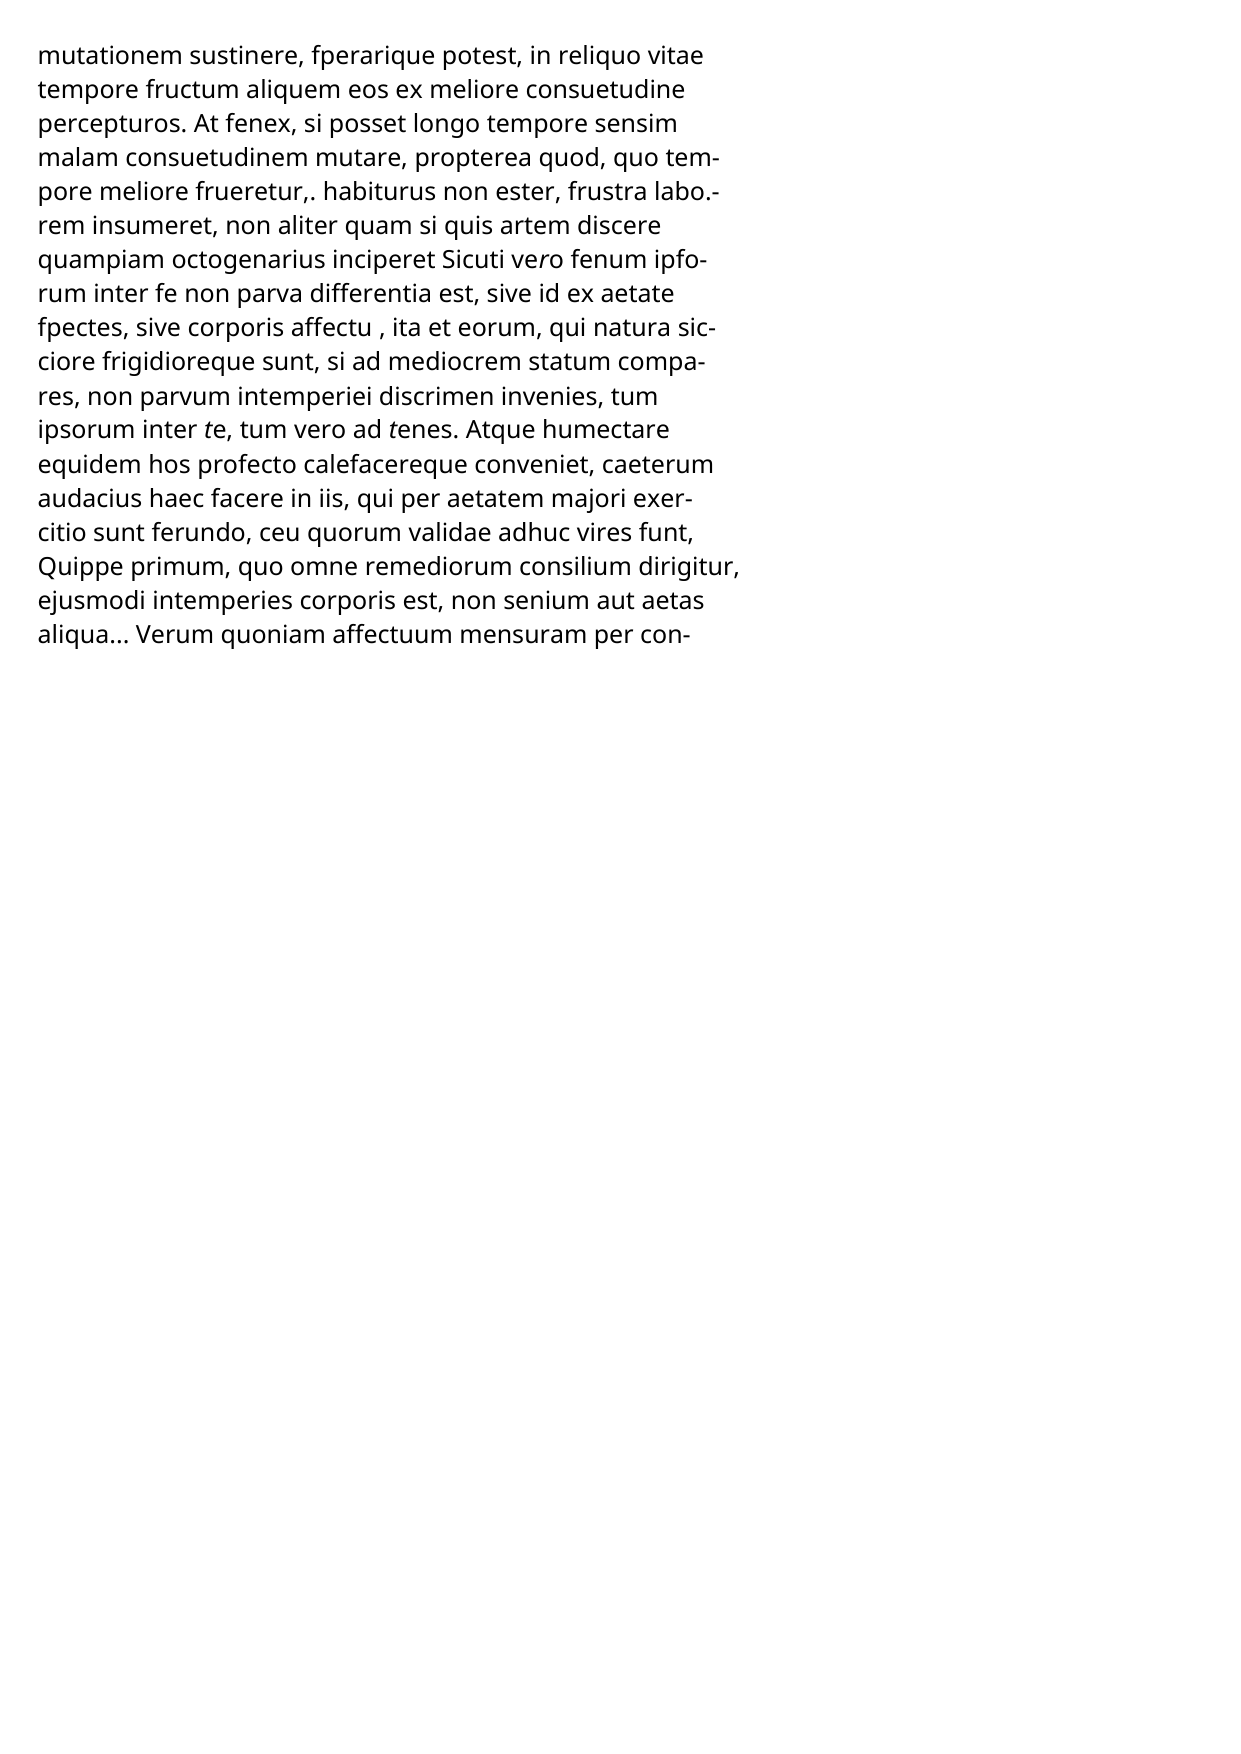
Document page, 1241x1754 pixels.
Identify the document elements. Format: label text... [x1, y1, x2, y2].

text mutationem sustinere, fperarique potest, in reliquo vitae tempore fructum aliquem eos ex meliore consuetudine percepturos. At fenex, si posset longo tempore sensim malam consuetudinem mutare, propterea quod, quo tem- pore meliore frueretur,. habiturus non ester, frustra labo.- rem insumeret, non aliter quam si quis artem discere quampiam octogenarius inciperet Sicuti vero fenum ipfo- rum inter fe non parva differentia est, sive id ex aetate fpectes, sive corporis affectu , ita et eorum, qui natura sic- ciore frigidioreque sunt, si ad mediocrem statum compa- res, non parvum intemperiei discrimen invenies, tum ipsorum inter te, tum vero ad tenes. Atque humectare equidem hos profecto calefacereque conveniet, caeterum audacius haec facere in iis, qui per aetatem majori exer- citio sunt ferundo, ceu quorum validae adhuc vires funt, Quippe primum, quo omne remediorum consilium dirigitur, ejusmodi intemperies corporis est, non senium aut aetas aliqua... Verum quoniam affectuum mensuram per con- [37, 37, 1203, 651]
